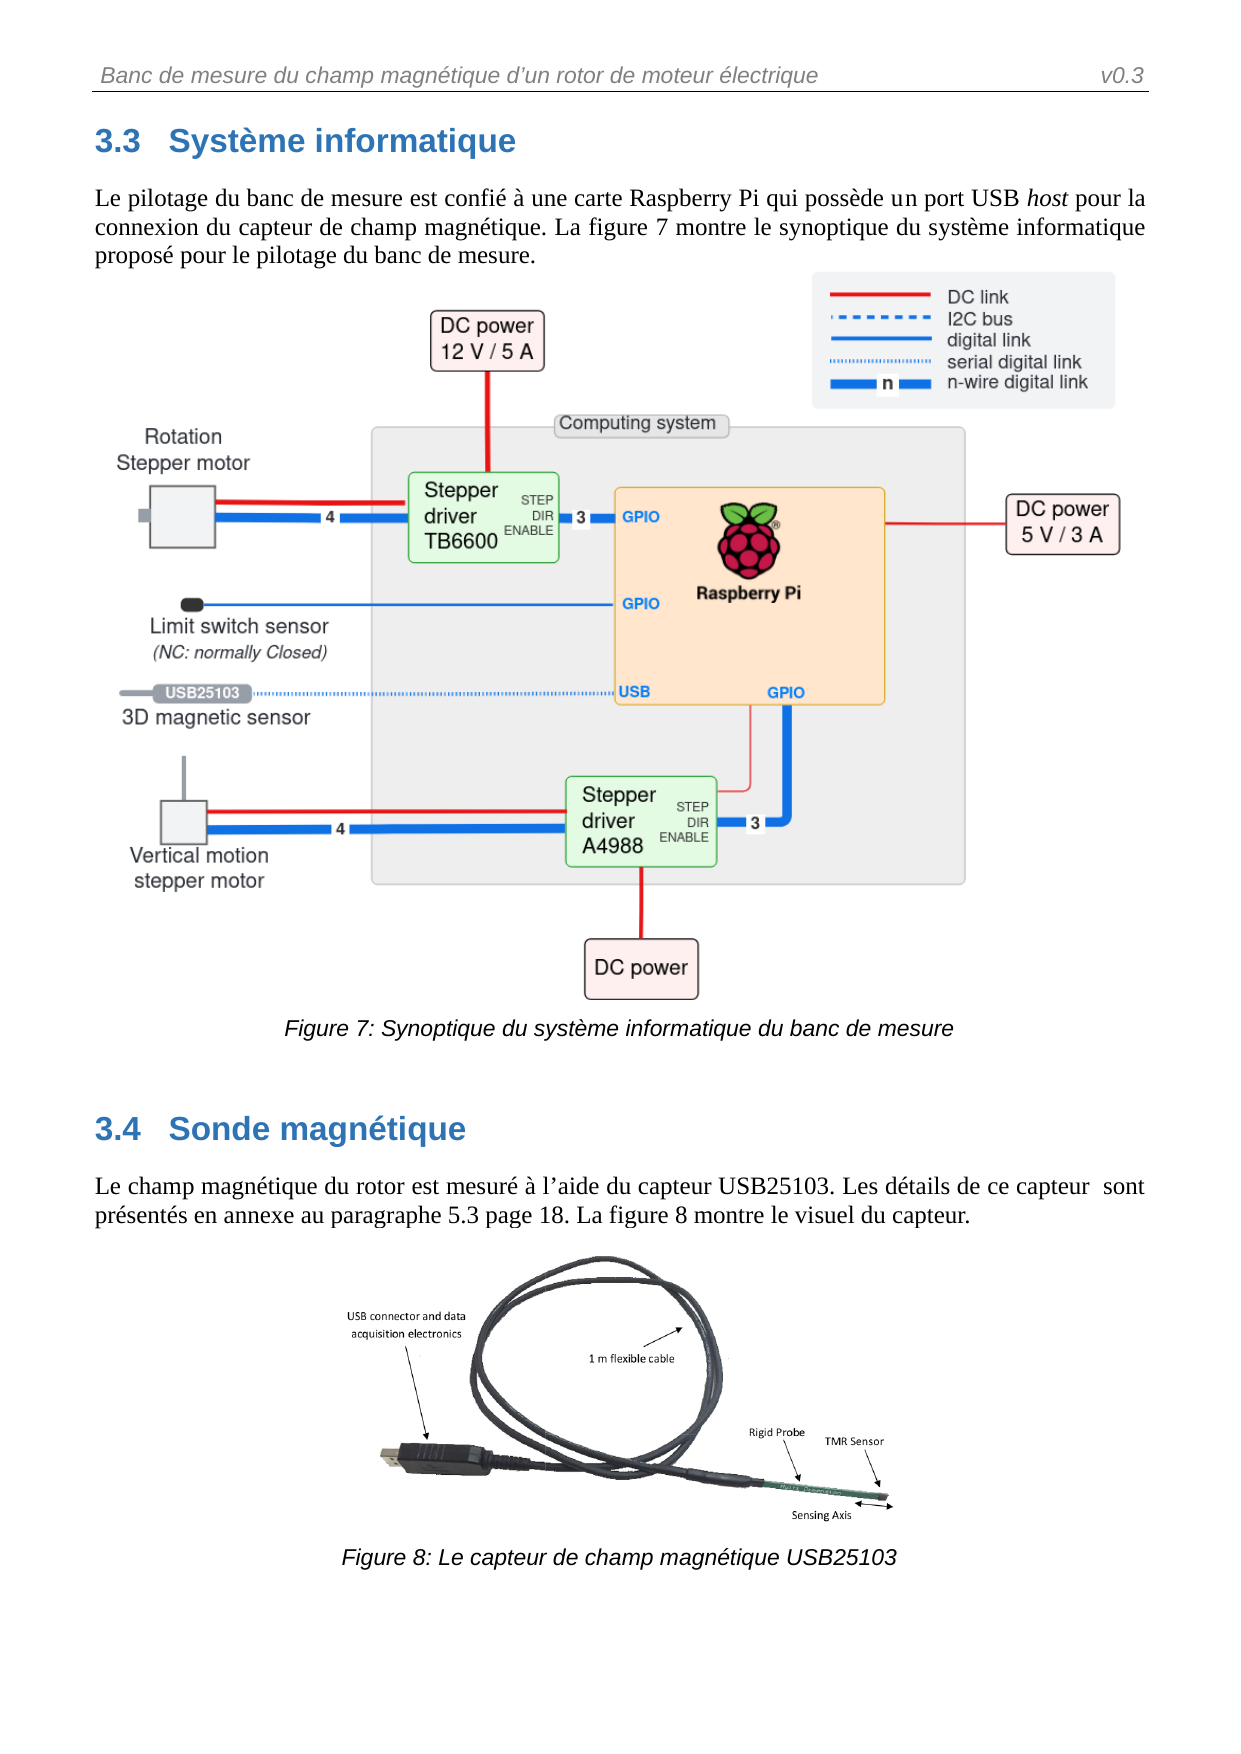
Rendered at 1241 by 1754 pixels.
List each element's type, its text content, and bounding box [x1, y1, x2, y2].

subtitle Sonde magnétique [94, 1109, 1146, 1147]
text Le champ magnétique du rotor est mesuré à l’aide du capteur USB25103. Les détails de ce capteur sont présentés en annexe au paragraphe 5.3 page 18. La figure 8 montre le visuel du capteur. [94, 1171, 1146, 1228]
text Figure 7: Synoptique du système informatique du banc de mesure [116, 1003, 1124, 1041]
text Le pilotage du banc de mesure est confié à une carte Raspberry Pi qui possède un port USB host pour la connexion du capteur de champ magnétique. La figure 7 montre le synoptique du système informatique proposé pour le pilotage du banc de mesure. [94, 183, 1146, 269]
picture [342, 1241, 898, 1532]
picture [115, 269, 1125, 1003]
subtitle Système informatique [94, 121, 1146, 159]
text Figure 8: Le capteur de champ magnétique USB25103 [312, 1544, 929, 1570]
